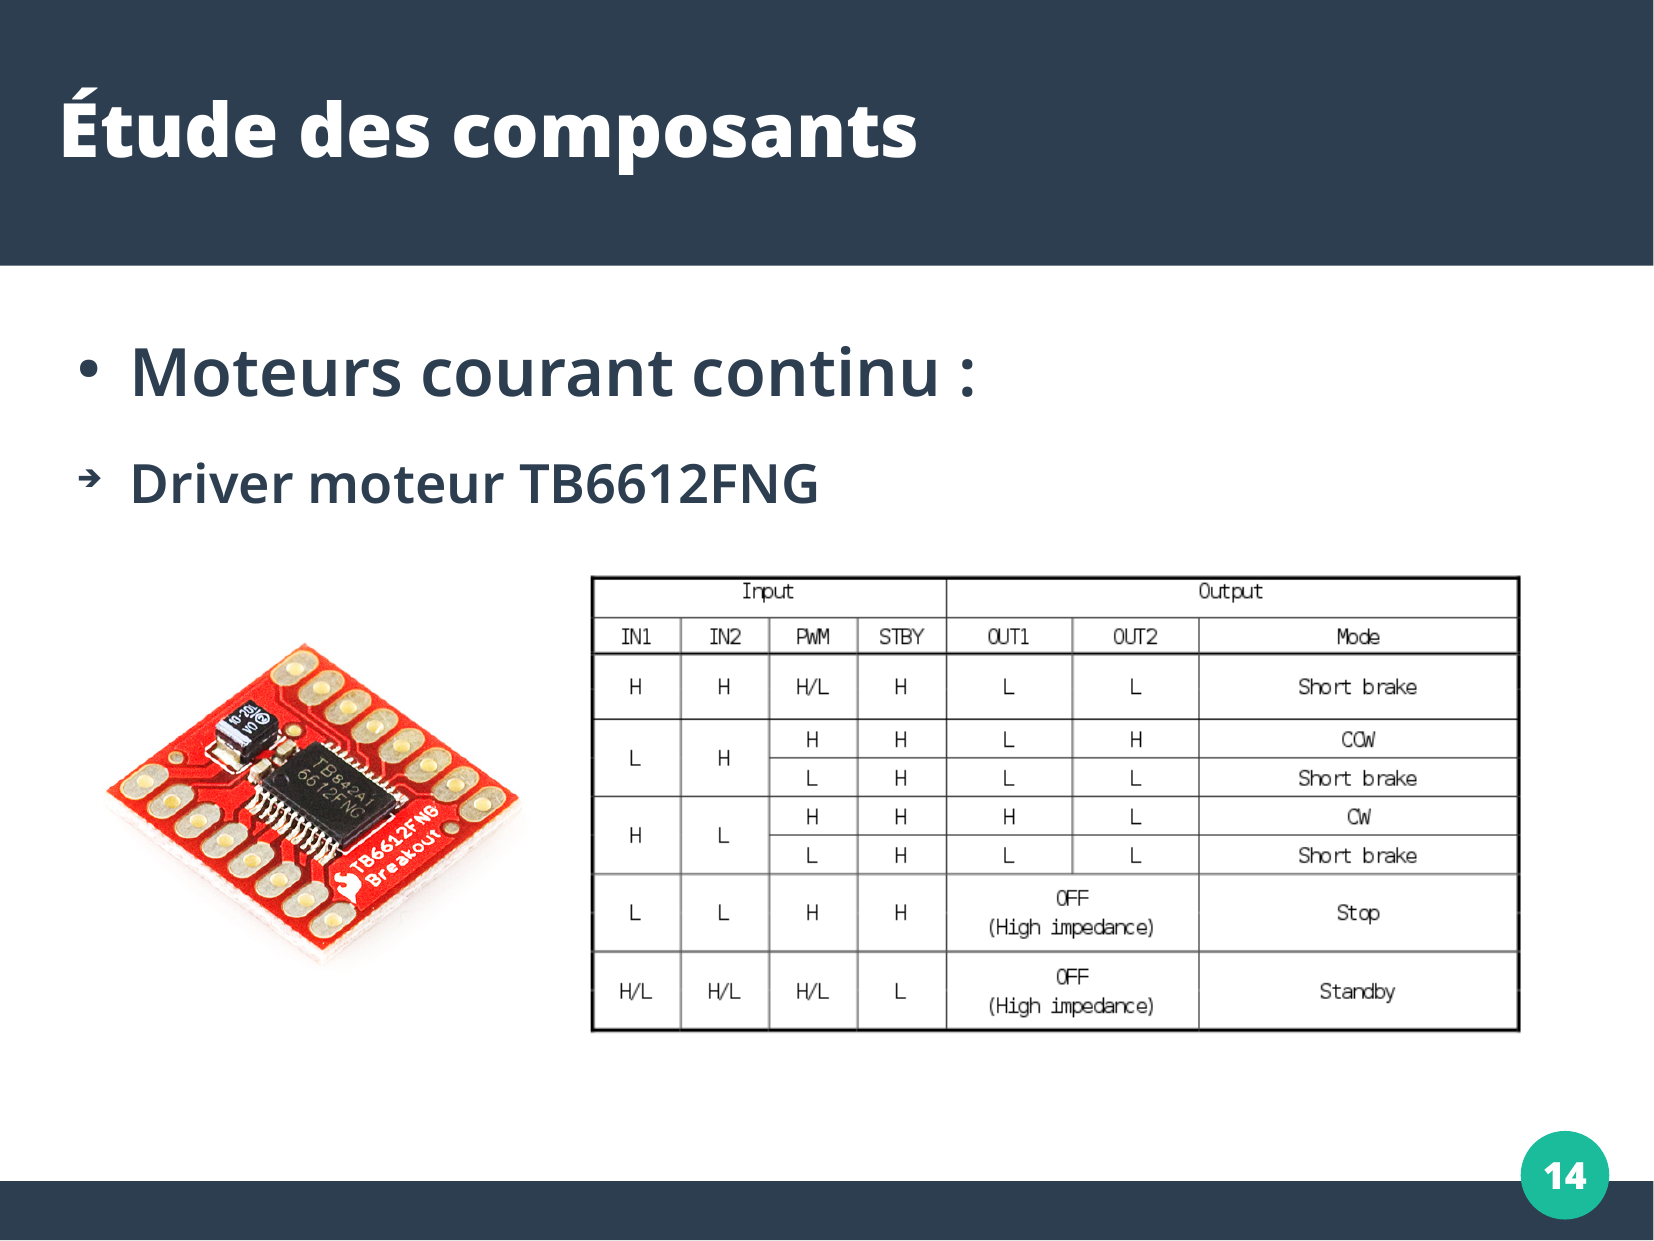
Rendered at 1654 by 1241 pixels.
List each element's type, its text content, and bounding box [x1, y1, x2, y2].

title Étude des composants [59, 49, 1595, 207]
list Moteurs courant continu : Driver moteur TB6612FNG [59, 324, 1595, 1152]
picture [88, 634, 532, 975]
picture [561, 560, 1565, 1049]
